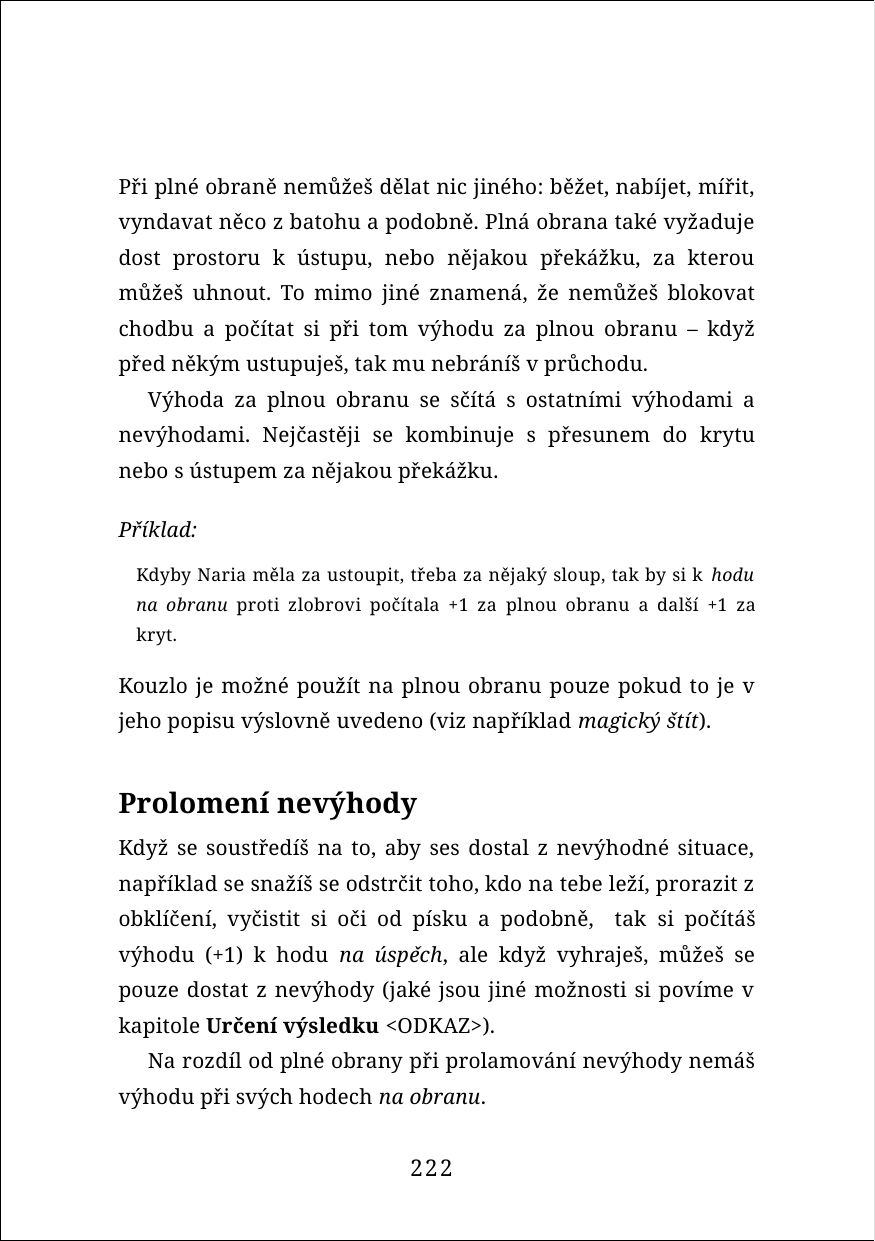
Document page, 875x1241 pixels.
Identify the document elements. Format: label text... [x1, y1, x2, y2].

text Při plné obraně nemůžeš dělat nic jiného: běžet, nabíjet, mířit, vyndavat něco z batohu a podobně. Plná obrana také vyžaduje dost prostoru k ústupu, nebo nějakou překážku, za kterou můžeš uhnout. To mimo jiné znamená, že nemůžeš blokovat chodbu a počítat si při tom výhodu za plnou obranu – když před někým ustupuješ, tak mu nebráníš v průchodu. Výhoda za plnou obranu se sčítá s ostatními výhodami a nevýhodami. Nejčastěji se kombinuje s přesunem do krytu nebo s ústupem za nějakou překážku. [118, 172, 756, 484]
text Kdyby Naria měla za ustoupit, třeba za nějaký sloup, tak by si k hodu na obranu proti zlobrovi počítala +1 za plnou obranu a další +1 za kryt. [136, 562, 756, 647]
text Příklad: [118, 515, 756, 543]
text Kouzlo je možné použít na plnou obranu pouze pokud to je v jeho popisu výslovně uvedeno (viz například magický štít). [118, 671, 756, 735]
subtitle Prolomení nevýhody [118, 783, 756, 821]
text Když se soustředíš na to, aby ses dostal z nevýhodné situace, například se snažíš se odstrčit toho, kdo na tebe leží, prorazit z obklíčení, vyčistit si oči od písku a podobně, tak si počítáš výhodu (+1) k hodu na úspěch, ale když vyhraješ, můžeš se pouze dostat z nevýhody (jaké jsou jiné možnosti si povíme v kapitole Určení výsledku <ODKAZ>). Na rozdíl od plné obrany při prolamování nevýhody nemáš výhodu při svých hodech na obranu. [118, 833, 756, 1110]
